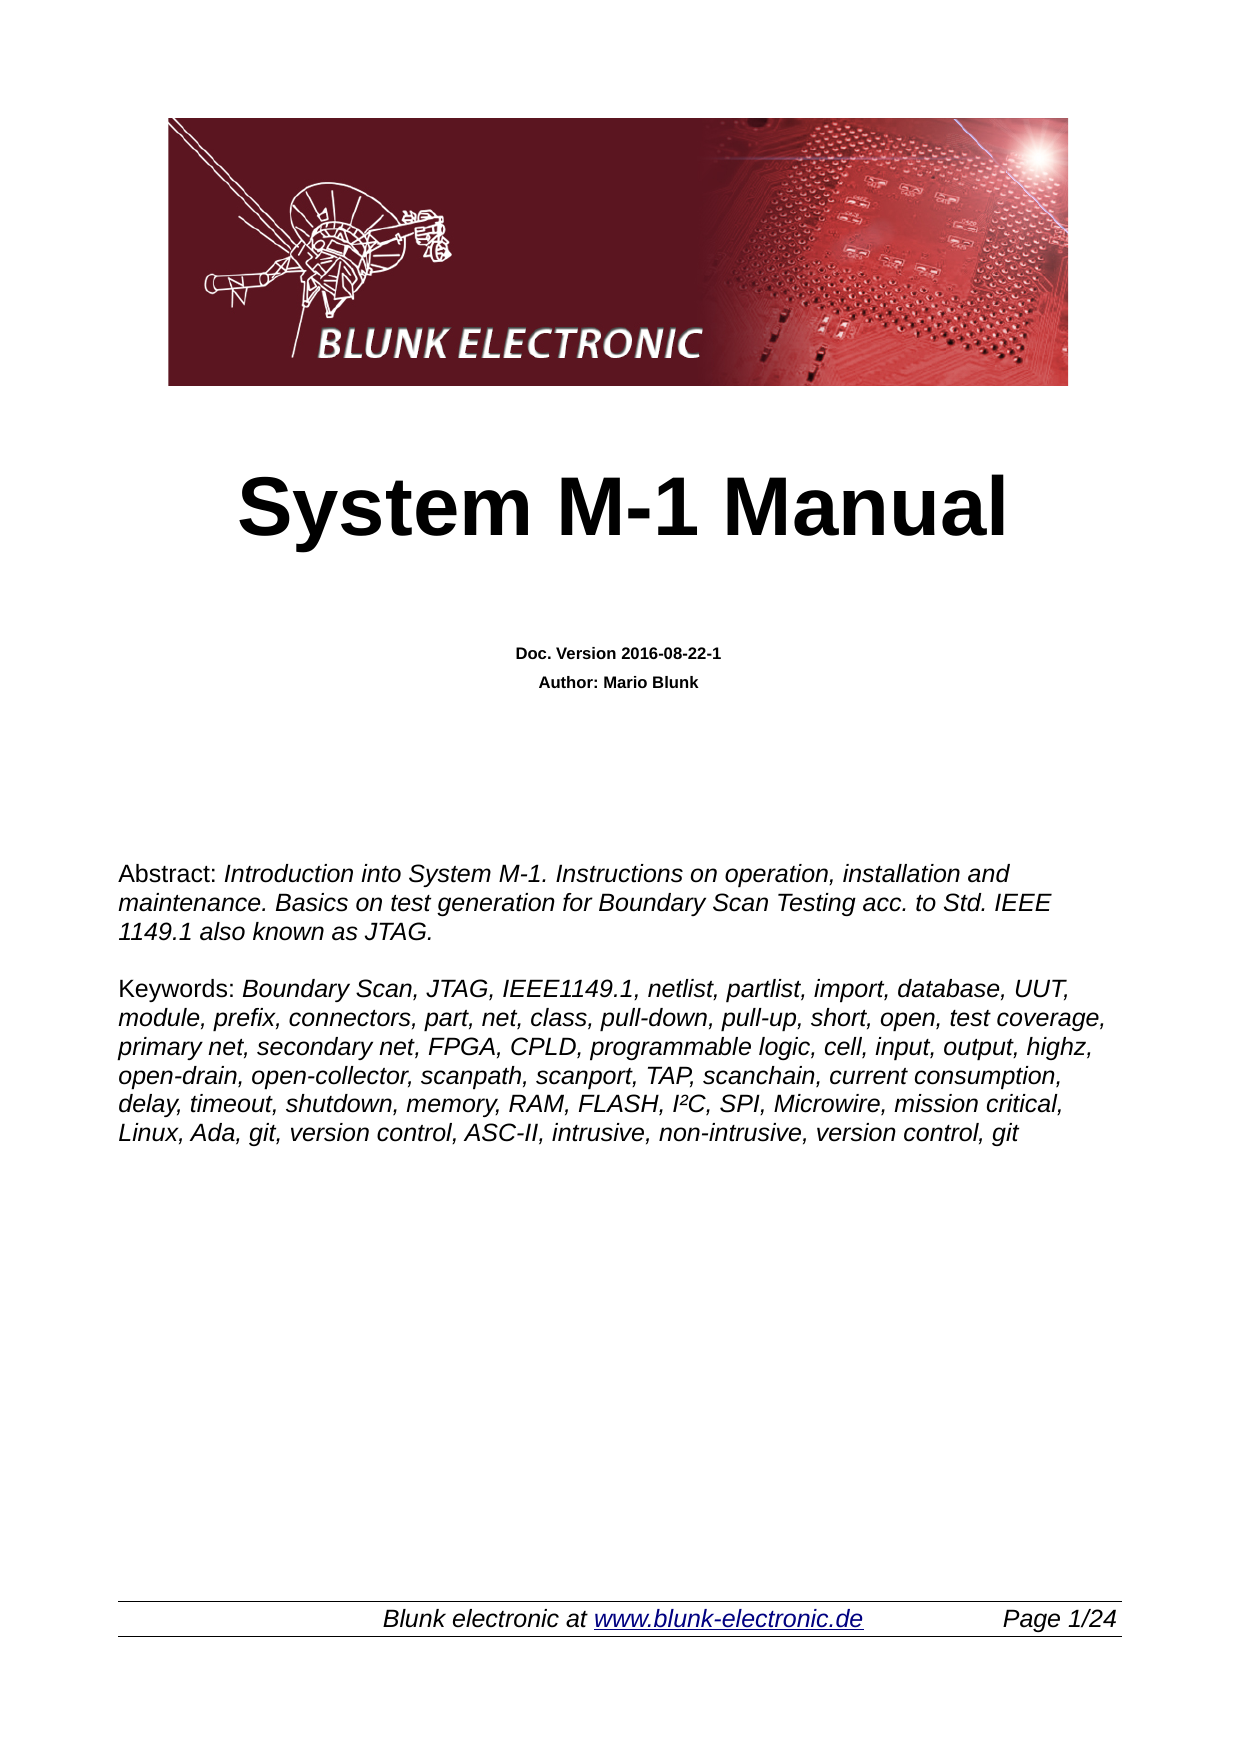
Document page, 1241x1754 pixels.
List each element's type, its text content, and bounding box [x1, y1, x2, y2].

table_header [168, 386, 1069, 457]
table_header [118, 118, 167, 457]
text Keywords: Boundary Scan, JTAG, IEEE1149.1, netlist, partlist, import, database, UUT, module, prefix, connectors, part, net, class, pull-down, pull-up, short, open, test coverage, primary net, secondary net, FPGA, CPLD, programmable logic, cell, input, output, highz, open-drain, open-collector, scanpath, scanport, TAP, scanchain, current consumption, delay, timeout, shutdown, memory, RAM, FLASH, I²C, SPI, Microwire, mission critical, Linux, Ada, git, version control, ASC-II, intrusive, non-intrusive, version control, git [118, 974, 1122, 1147]
text Abstract: Introduction into System M-1. Instructions on operation, installation and maintenance. Basics on test generation for Boundary Scan Testing acc. to Std. IEEE 1149.1 also known as JTAG. [118, 859, 1122, 946]
table_cell [118, 457, 167, 692]
table_header [1069, 118, 1122, 457]
picture [168, 118, 1069, 386]
table_cell System M-1 Manual Doc. Version 2016-08-22-1 Author: Mario Blunk [168, 457, 1069, 692]
table_cell [1069, 457, 1122, 692]
